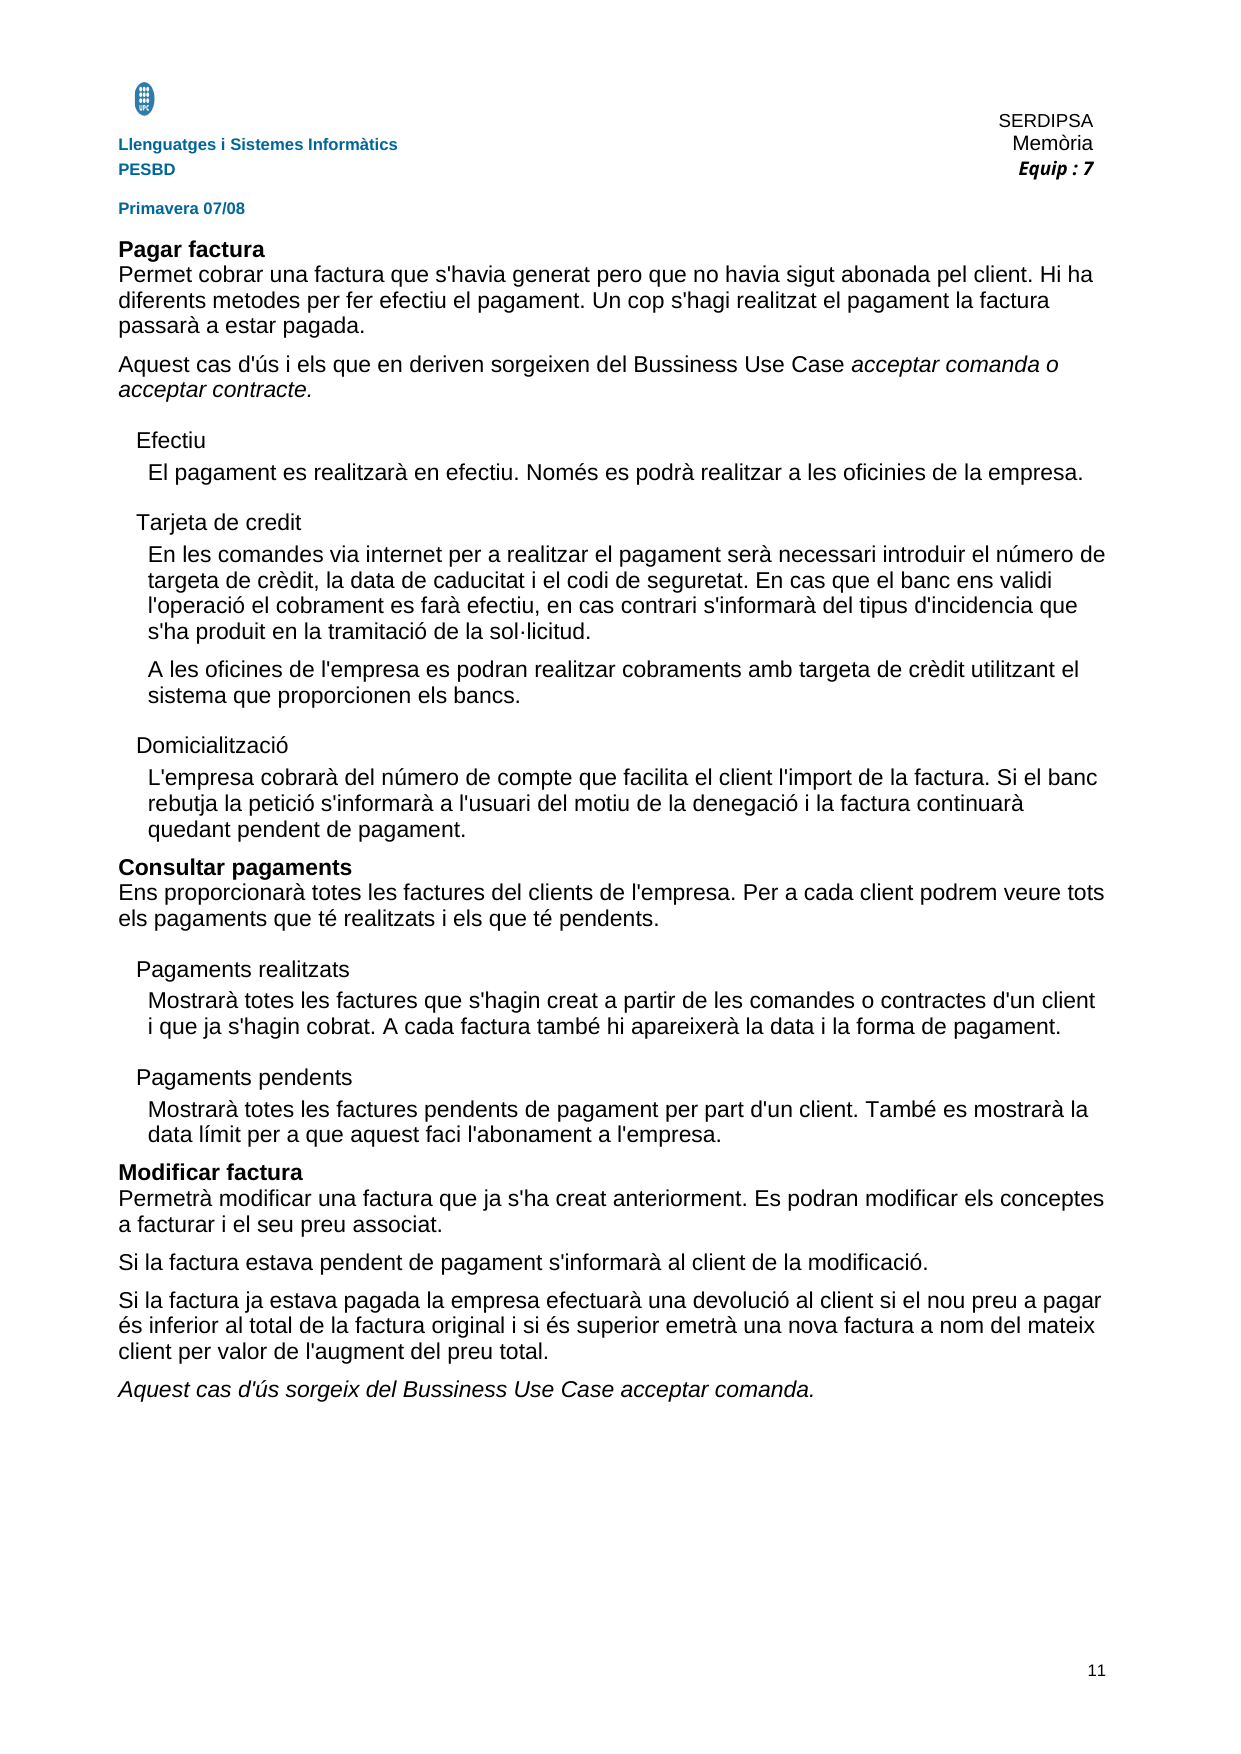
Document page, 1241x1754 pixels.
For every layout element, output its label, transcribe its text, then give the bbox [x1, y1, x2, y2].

text Aquest cas d'ús i els que en deriven sorgeixen del Bussiness Use Case acceptar comanda o acceptar contracte. [118, 351, 1106, 403]
text A les oficines de l'empresa es podran realitzar cobraments amb targeta de crèdit utilitzant el sistema que proporcionen els bancs. [148, 657, 1106, 708]
text El pagament es realitzarà en efectiu. Només es podrà realitzar a les oficinies de la empresa. [148, 459, 1106, 485]
subtitle Efectiu [136, 428, 1106, 453]
subtitle Modificar factura [118, 1160, 1106, 1186]
text Si la factura estava pendent de pagament s'informarà al client de la modificació. [118, 1249, 1106, 1275]
subtitle Pagaments pendents [136, 1064, 1106, 1090]
subtitle Tarjeta de credit [136, 510, 1106, 536]
text Permet cobrar una factura que s'havia generat pero que no havia sigut abonada pel client. Hi ha diferents metodes per fer efectiu el pagament. Un cop s'hagi realitzat el pagament la factura passarà a estar pagada. [118, 262, 1106, 339]
subtitle Consultar pagaments [118, 854, 1106, 880]
subtitle Pagaments realitzats [136, 956, 1106, 982]
text Permetrà modificar una factura que ja s'ha creat anteriorment. Es podran modificar els conceptes a facturar i el seu preu associat. [118, 1186, 1106, 1237]
text Mostrarà totes les factures que s'hagin creat a partir de les comandes o contractes d'un client i que ja s'hagin cobrat. A cada factura també hi apareixerà la data i la forma de pagament. [148, 988, 1106, 1039]
subtitle Domicialització [136, 733, 1106, 759]
subtitle Pagar factura [118, 236, 1106, 262]
text L'empresa cobrarà del número de compte que facilita el client l'import de la factura. Si el banc rebutja la petició s'informarà a l'usuari del motiu de la denegació i la factura continuarà quedant pendent de pagament. [148, 765, 1106, 842]
text Si la factura ja estava pagada la empresa efectuarà una devolució al client si el nou preu a pagar és inferior al total de la factura original i si és superior emetrà una nova factura a nom del mateix client per valor de l'augment del preu total. [118, 1288, 1106, 1364]
text Aquest cas d'ús sorgeix del Bussiness Use Case acceptar comanda. [118, 1377, 1106, 1403]
text En les comandes via internet per a realitzar el pagament serà necessari introduir el número de targeta de crèdit, la data de caducitat i el codi de seguretat. En cas que el banc ens validi l'operació el cobrament es farà efectiu, en cas contrari s'informarà del tipus d'incidencia que s'ha produit en la tramitació de la sol·licitud. [148, 542, 1106, 644]
text Mostrarà totes les factures pendents de pagament per part d'un client. També es mostrarà la data límit per a que aquest faci l'abonament a l'empresa. [148, 1096, 1106, 1148]
text Ens proporcionarà totes les factures del clients de l'empresa. Per a cada client podrem veure tots els pagaments que té realitzats i els que té pendents. [118, 880, 1106, 931]
